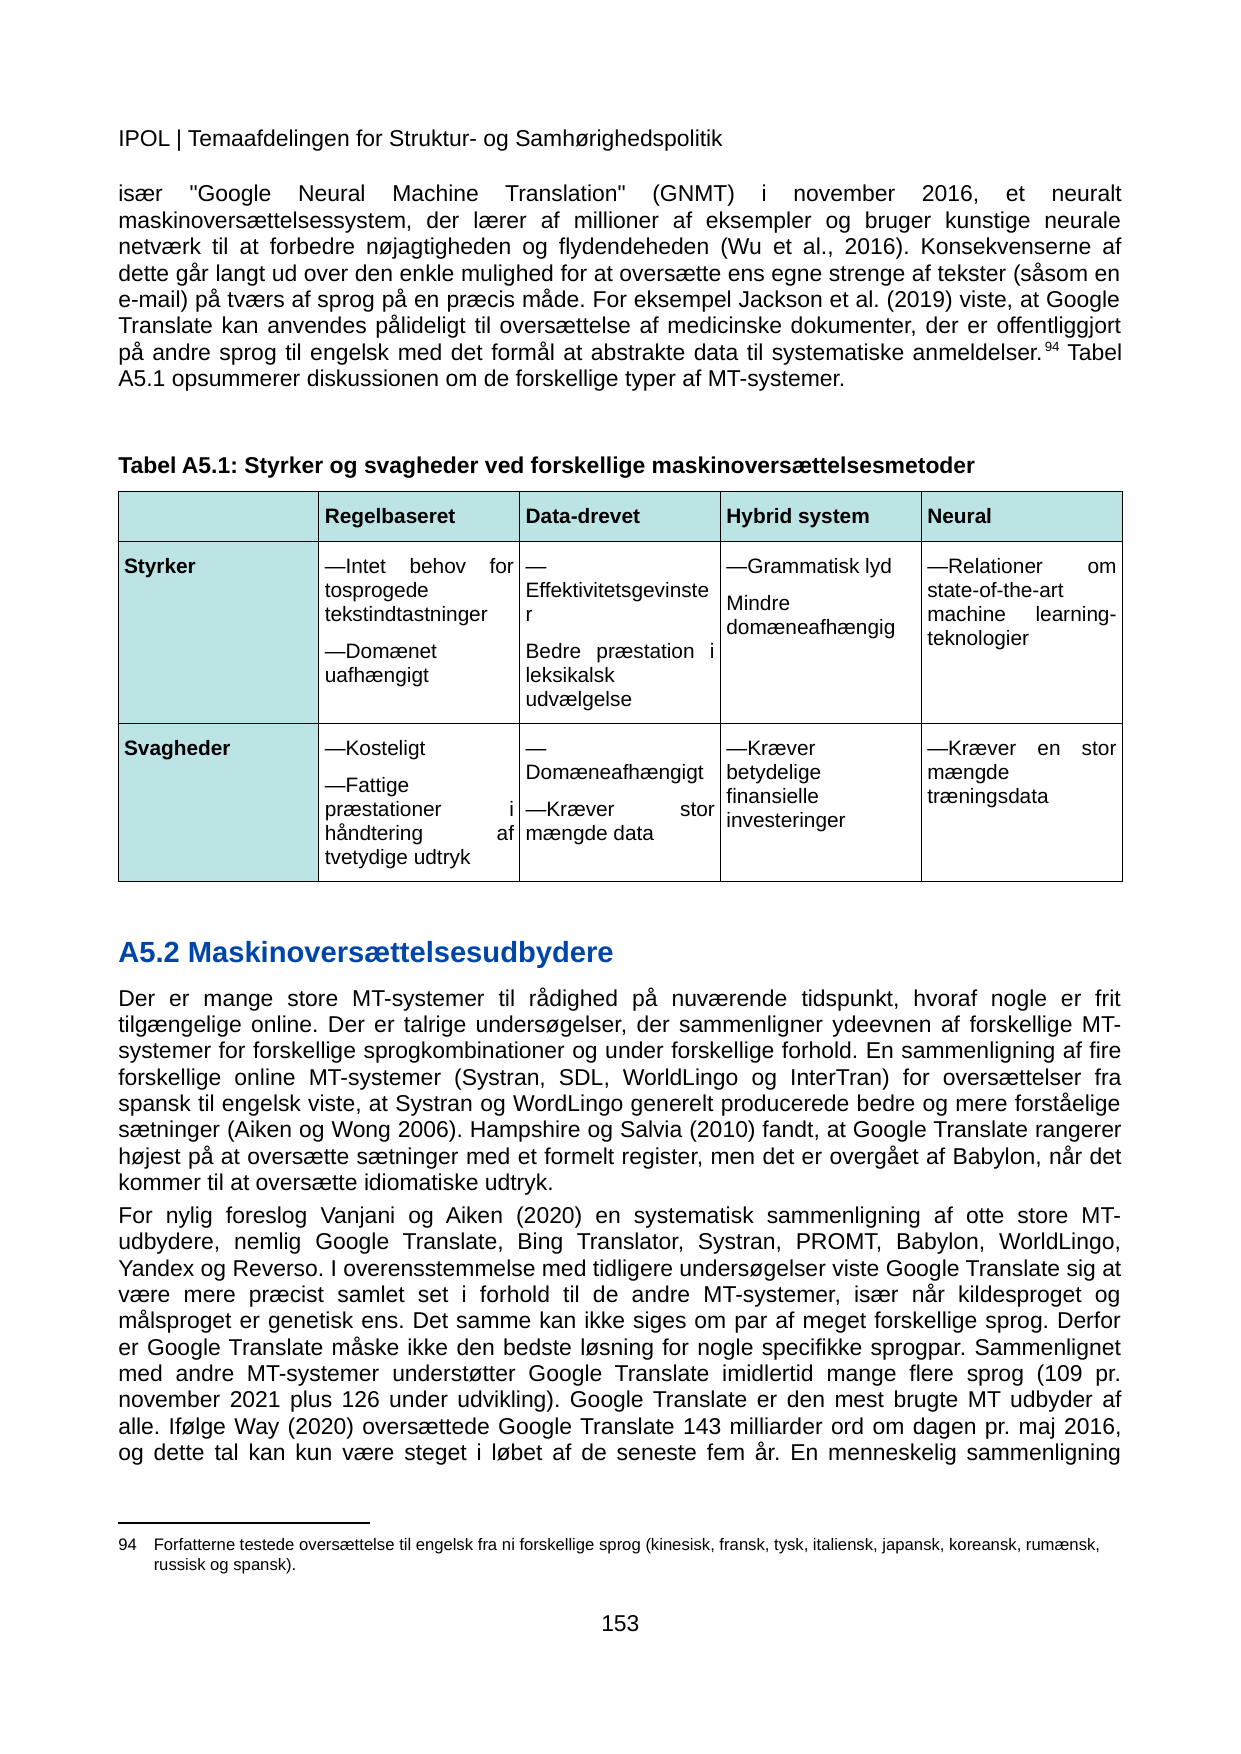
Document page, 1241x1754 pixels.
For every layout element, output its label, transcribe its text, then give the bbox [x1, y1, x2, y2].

table_header Data-drevet [520, 492, 720, 541]
text især "Google Neural Machine Translation" (GNMT) i november 2016, et neuralt maskinoversættelsessystem, der lærer af millioner af eksempler og bruger kunstige neurale netværk til at forbedre nøjagtigheden og flydendeheden (Wu et al., 2016). Konsekvenserne af dette går langt ud over den enkle mulighed for at oversætte ens egne strenge af tekster (såsom en e-mail) på tværs af sprog på en præcis måde. For eksempel Jackson et al. (2019) viste, at Google Translate kan anvendes pålideligt til oversættelse af medicinske dokumenter, der er offentliggjort på andre sprog til engelsk med det formål at abstrakte data til systematiske anmeldelser. Tabel A5.1 opsummerer diskussionen om de forskellige typer af MT-systemer. [118, 180, 1122, 391]
table_cell —Effektivitetsgevinster Bedre præstation i leksikalsk udvælgelse [520, 542, 720, 723]
table_cell Svagheder [119, 724, 318, 881]
table_header [119, 492, 318, 541]
table_header Regelbaseret [319, 492, 519, 541]
table_cell —Kræver en stor mængde træningsdata [922, 724, 1122, 881]
text Forfatterne testede oversættelse til engelsk fra ni forskellige sprog (kinesisk, fransk, tysk, italiensk, japansk, koreansk, rumænsk, russisk og spansk). [118, 1535, 1122, 1573]
text Der er mange store MT-systemer til rådighed på nuværende tidspunkt, hvoraf nogle er frit tilgængelige online. Der er talrige undersøgelser, der sammenligner ydeevnen af forskellige MT-systemer for forskellige sprogkombinationer og under forskellige forhold. En sammenligning af fire forskellige online MT-systemer (Systran, SDL, WorldLingo og InterTran) for oversættelser fra spansk til engelsk viste, at Systran og WordLingo generelt producerede bedre og mere forståelige sætninger (Aiken og Wong 2006). Hampshire og Salvia (2010) fandt, at Google Translate rangerer højest på at oversætte sætninger med et formelt register, men det er overgået af Babylon, når det kommer til at oversætte idiomatiske udtryk. [118, 985, 1122, 1196]
table_cell —Intet behov for tosprogede tekstindtastninger —Domænet uafhængigt [319, 542, 519, 723]
table_cell —Domæneafhængigt —Kræver stor mængde data [520, 724, 720, 881]
table_header Neural [922, 492, 1122, 541]
table_cell —Grammatisk lyd Mindre domæneafhængig [721, 542, 921, 723]
table_cell —Kræver betydelige finansielle investeringer [721, 724, 921, 881]
text Tabel A5.1: Styrker og svagheder ved forskellige maskinoversættelsesmetoder [118, 452, 1122, 479]
table_cell —Kosteligt —Fattige præstationer i håndtering af tvetydige udtryk [319, 724, 519, 881]
subtitle A5.2 Maskinoversættelsesudbydere [118, 935, 1122, 969]
table_cell —Relationer om state-of-the-art machine learning-teknologier [922, 542, 1122, 723]
table_cell Styrker [119, 542, 318, 723]
table_header Hybrid system [721, 492, 921, 541]
text For nylig foreslog Vanjani og Aiken (2020) en systematisk sammenligning af otte store MT-udbydere, nemlig Google Translate, Bing Translator, Systran, PROMT, Babylon, WorldLingo, Yandex og Reverso. I overensstemmelse med tidligere undersøgelser viste Google Translate sig at være mere præcist samlet set i forhold til de andre MT-systemer, især når kildesproget og målsproget er genetisk ens. Det samme kan ikke siges om par af meget forskellige sprog. Derfor er Google Translate måske ikke den bedste løsning for nogle specifikke sprogpar. Sammenlignet med andre MT-systemer understøtter Google Translate imidlertid mange flere sprog (109 pr. november 2021 plus 126 under udvikling). Google Translate er den mest brugte MT udbyder af alle. Ifølge Way (2020) oversættede Google Translate 143 milliarder ord om dagen pr. maj 2016, og dette tal kan kun være steget i løbet af de seneste fem år. En menneskelig sammenligning [118, 1202, 1122, 1466]
